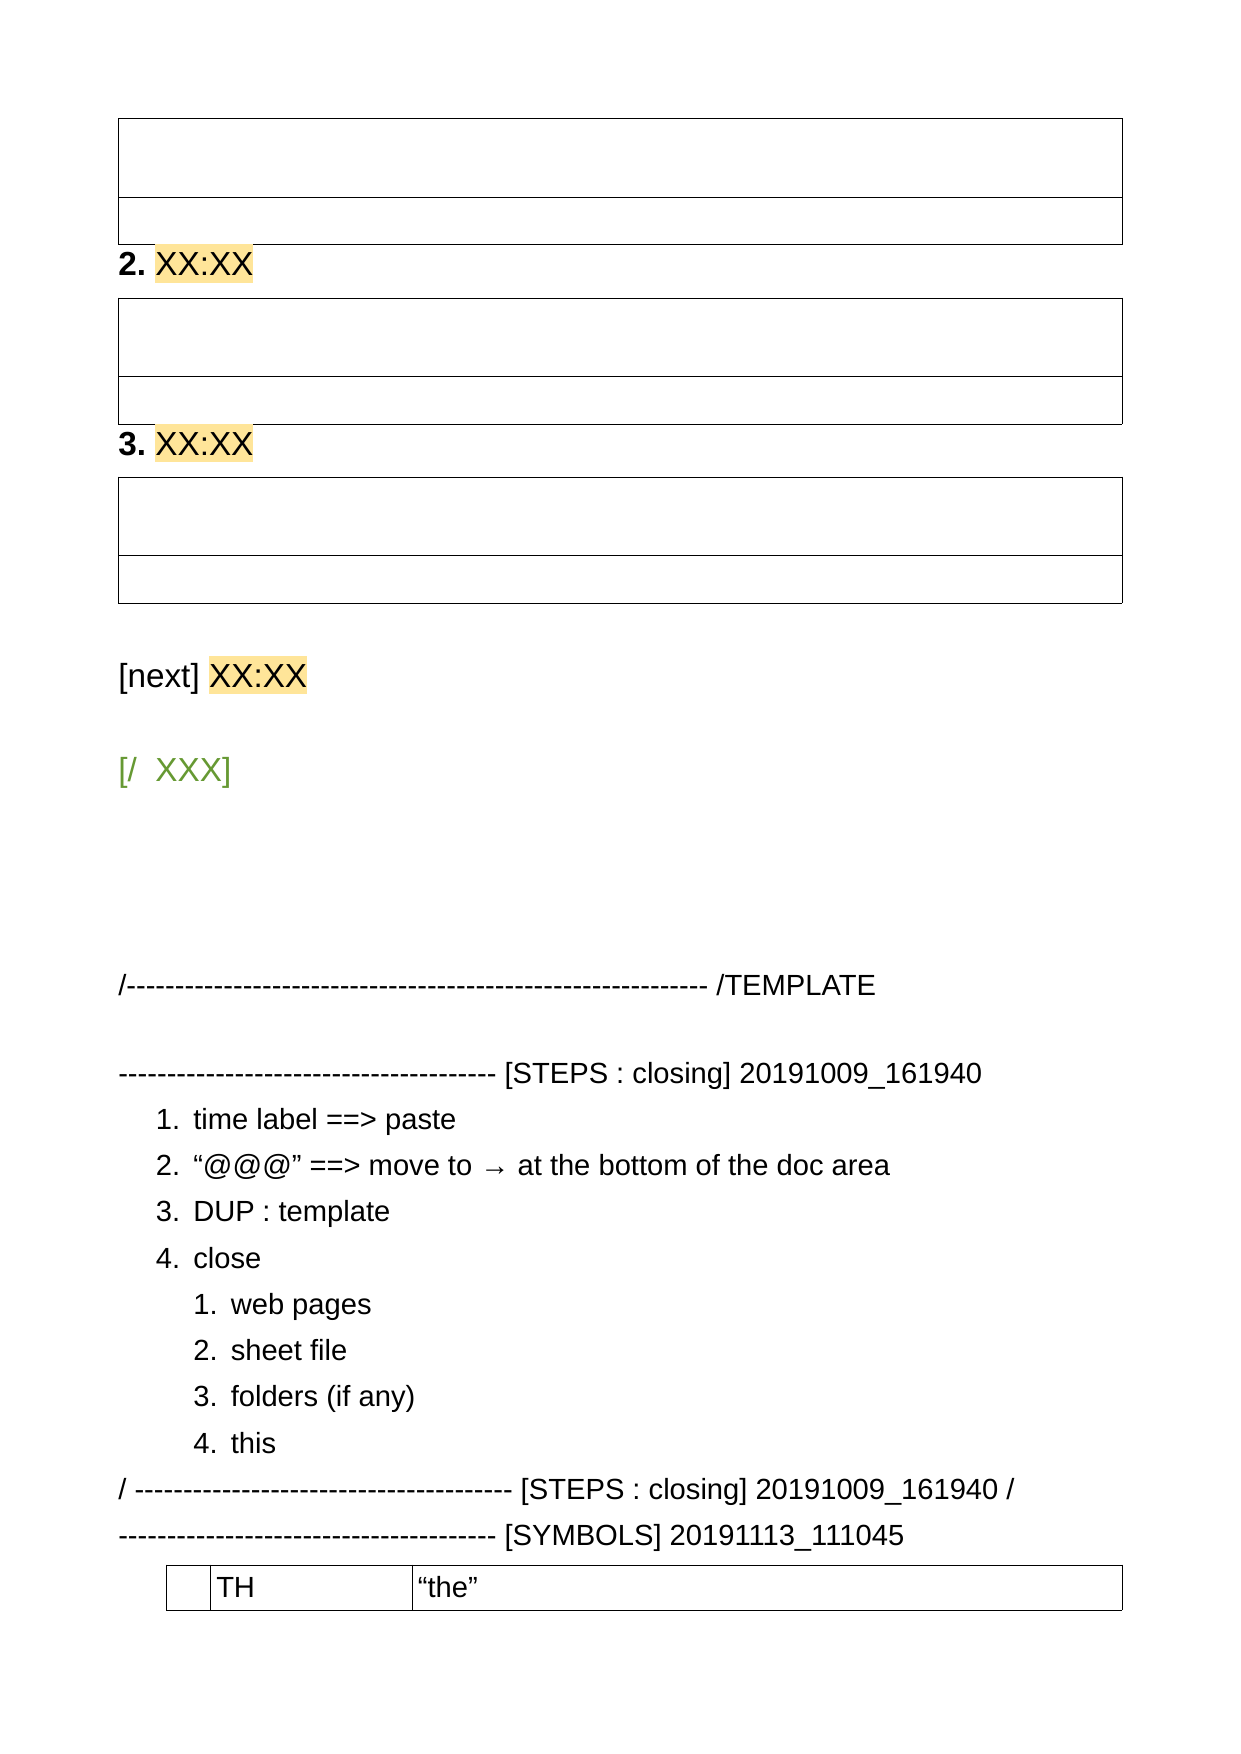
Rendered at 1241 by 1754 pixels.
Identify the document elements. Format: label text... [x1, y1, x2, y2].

table_header [119, 478, 1122, 555]
text [next] XX:XX [118, 656, 1122, 694]
list sheet file [193, 1333, 1122, 1367]
list this [193, 1426, 1122, 1459]
table_header [119, 119, 1122, 197]
text 3. XX:XX [118, 425, 1122, 462]
list folders (if any) [193, 1379, 1122, 1413]
list DUP : template [156, 1194, 1122, 1228]
text 2. XX:XX [118, 245, 1122, 283]
table_header [167, 1566, 210, 1609]
text --------------------------------------- [STEPS : closing] 20191009_161940 [118, 1056, 1122, 1089]
list web pages [193, 1287, 1122, 1321]
table_header TH [211, 1566, 412, 1609]
table_cell [119, 377, 1122, 423]
table_header [119, 299, 1122, 376]
list close [156, 1241, 1122, 1274]
text /------------------------------------------------------------ /TEMPLATE [118, 968, 1122, 1002]
table_cell [119, 556, 1122, 603]
text --------------------------------------- [SYMBOLS] 20191113_111045 [118, 1518, 1122, 1552]
list time label ==> paste [156, 1102, 1122, 1136]
table_header “the” [413, 1566, 1122, 1609]
table_cell [119, 198, 1122, 244]
text / --------------------------------------- [STEPS : closing] 20191009_161940 / [118, 1472, 1122, 1506]
list “@@@” ==> move to → at the bottom of the doc area [156, 1148, 1122, 1182]
text [/ XXX] [118, 750, 1122, 789]
